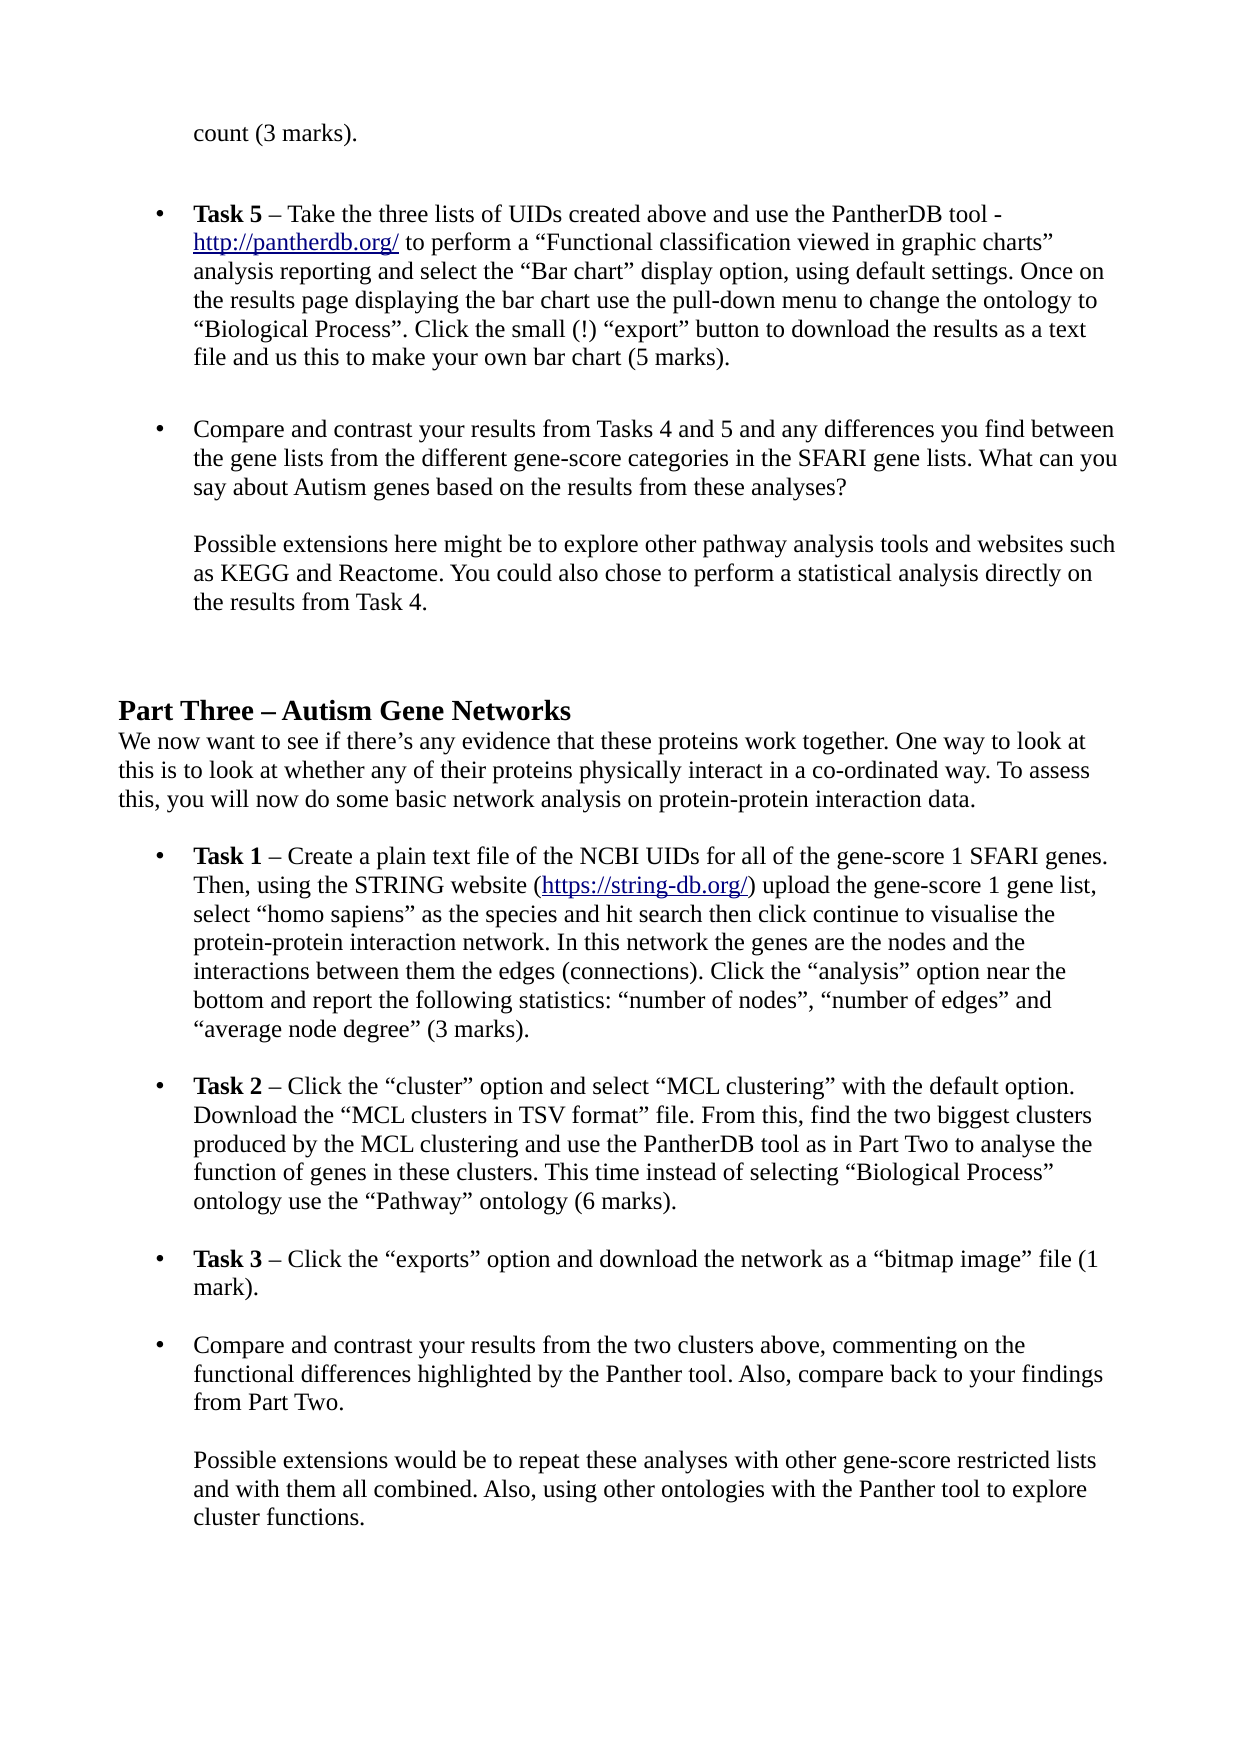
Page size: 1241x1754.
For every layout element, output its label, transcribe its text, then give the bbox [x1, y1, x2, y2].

list Task 1 – Create a plain text file of the NCBI UIDs for all of the gene-score 1 SFARI genes. Then, using the STRING website (https://string-db.org/) upload the gene-score 1 gene list, select “homo sapiens” as the species and hit search then click continue to visualise the protein-protein interaction network. In this network the genes are the nodes and the interactions between them the edges (connections). Click the “analysis” option near the bottom and report the following statistics: “number of nodes”, “number of edges” and “average node degree” (3 marks). [156, 841, 1122, 1071]
text We now want to see if there’s any evidence that these proteins work together. One way to look at this is to look at whether any of their proteins physically interact in a co-ordinated way. To assess this, you will now do some basic network analysis on protein-protein interaction data. [118, 726, 1122, 841]
text Part Three – Autism Gene Networks [118, 693, 1122, 726]
list Compare and contrast your results from the two clusters above, commenting on the functional differences highlighted by the Panther tool. Also, compare back to your findings from Part Two. Possible extensions would be to repeat these analyses with other gene-score restricted lists and with them all combined. Also, using other ontologies with the Panther tool to explore cluster functions. [156, 1330, 1122, 1531]
list Compare and contrast your results from Tasks 4 and 5 and any differences you find between the gene lists from the different gene-score categories in the SFARI gene lists. What can you say about Autism genes based on the results from these analyses? Possible extensions here might be to explore other pathway analysis tools and websites such as KEGG and Reactome. You could also chose to perform a statistical analysis directly on the results from Task 4. [156, 414, 1122, 678]
list Task 2 – Click the “cluster” option and select “MCL clustering” with the default option. Download the “MCL clusters in TSV format” file. From this, find the two biggest clusters produced by the MCL clustering and use the PantherDB tool as in Part Two to analyse the function of genes in these clusters. This time instead of selecting “Biological Process” ontology use the “Pathway” ontology (6 marks). [156, 1071, 1122, 1244]
list Task 5 – Take the three lists of UIDs created above and use the PantherDB tool - http://pantherdb.org/ to perform a “Functional classification viewed in graphic charts” analysis reporting and select the “Bar chart” display option, using default settings. Once on the results page displaying the bar chart use the pull-down menu to change the ontology to “Biological Process”. Click the small (!) “export” button to download the results as a text file and us this to make your own bar chart (5 marks). [156, 199, 1122, 400]
list Task 3 – Click the “exports” option and download the network as a “bitmap image” file (1 mark). [156, 1244, 1122, 1330]
list count (3 marks). [156, 118, 1122, 180]
